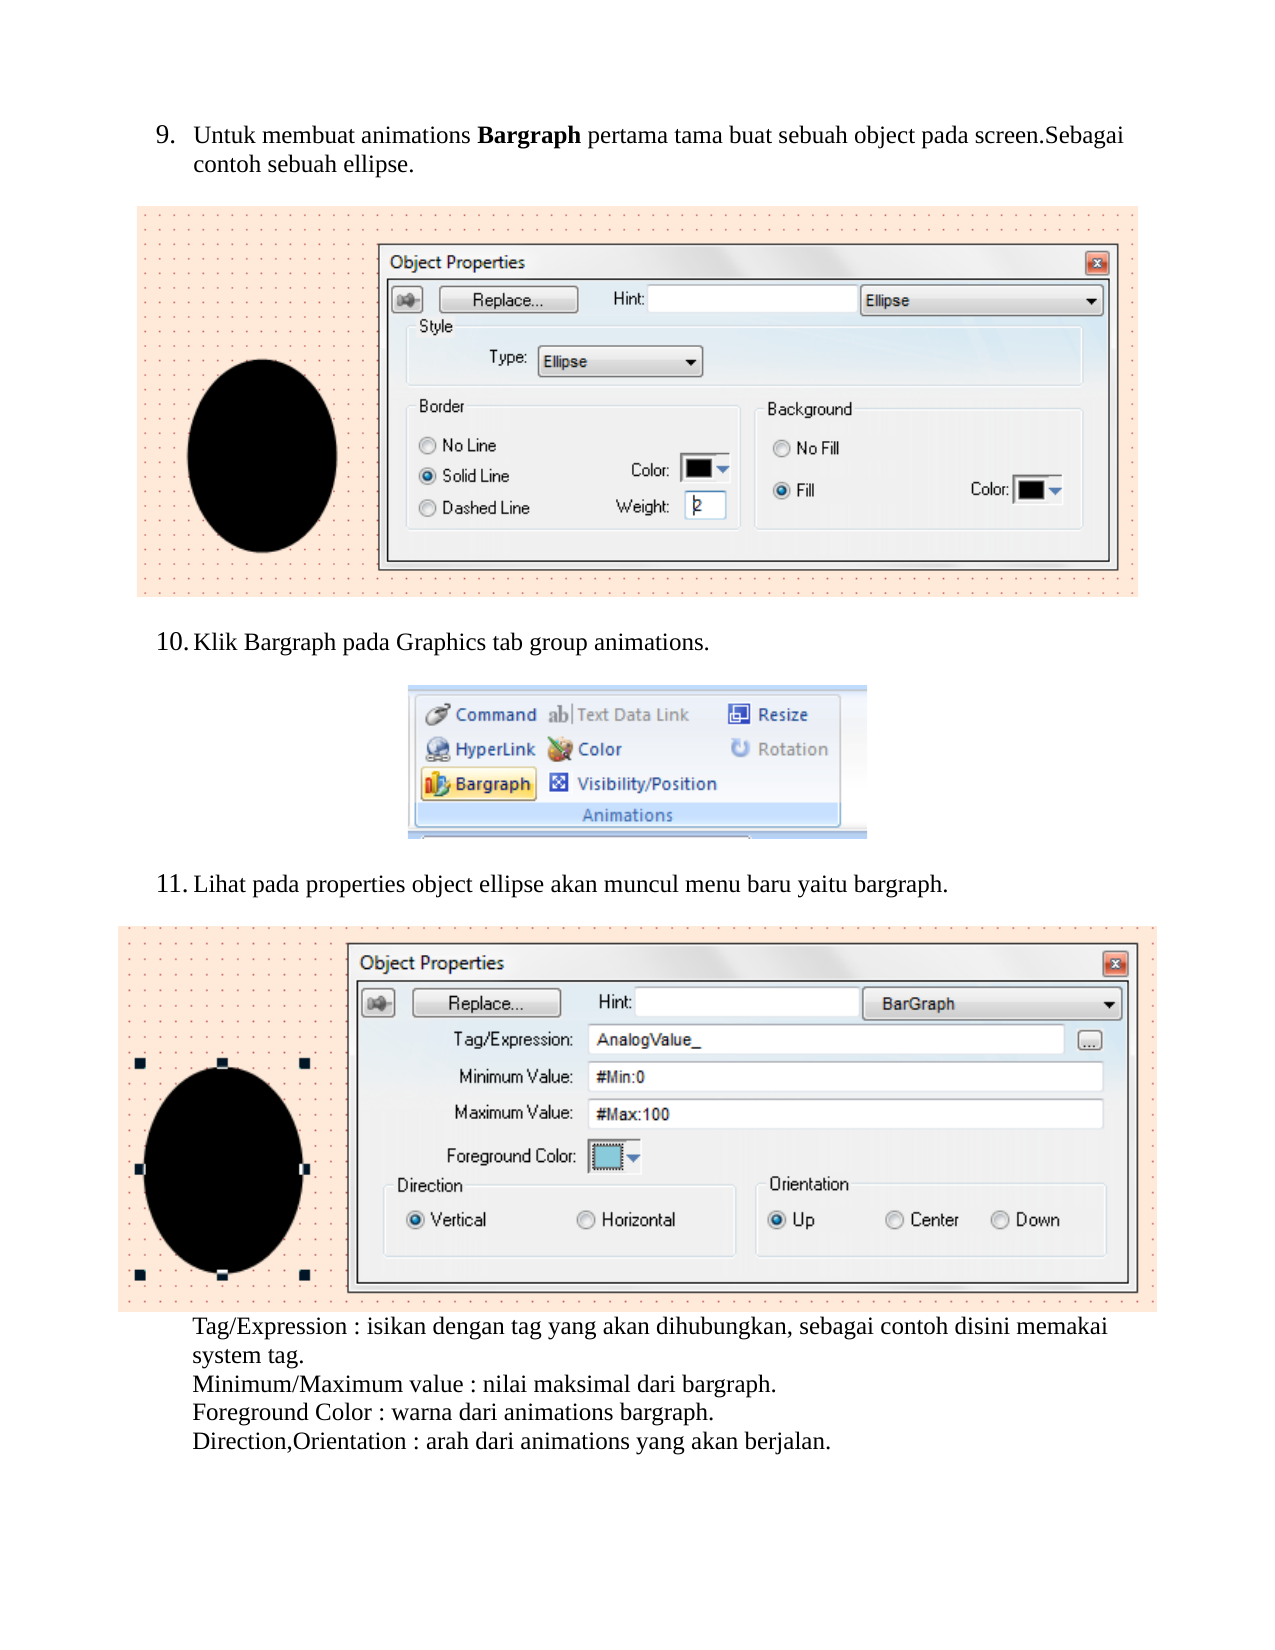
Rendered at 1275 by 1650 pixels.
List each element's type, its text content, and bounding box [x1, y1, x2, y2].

list Untuk membuat animations Bargraph pertama tama buat sebuah object pada screen.Sebagai contoh sebuah ellipse. [156, 118, 1157, 178]
list Klik Bargraph pada Graphics tab group animations. [156, 625, 1157, 656]
text Direction,Orientation : arah dari animations yang akan berjalan. [118, 1426, 1157, 1455]
text Tag/Expression : isikan dengan tag yang akan dihubungkan, sebagai contoh disini memakai system tag. [118, 1312, 1157, 1369]
picture [407, 685, 868, 839]
text Minimum/Maximum value : nilai maksimal dari bargraph. [118, 1369, 1157, 1397]
list Lihat pada properties object ellipse akan muncul menu baru yaitu bargraph. [156, 867, 1157, 898]
picture [136, 206, 1139, 597]
text Foreground Color : warna dari animations bargraph. [118, 1397, 1157, 1426]
picture [118, 926, 1157, 1312]
